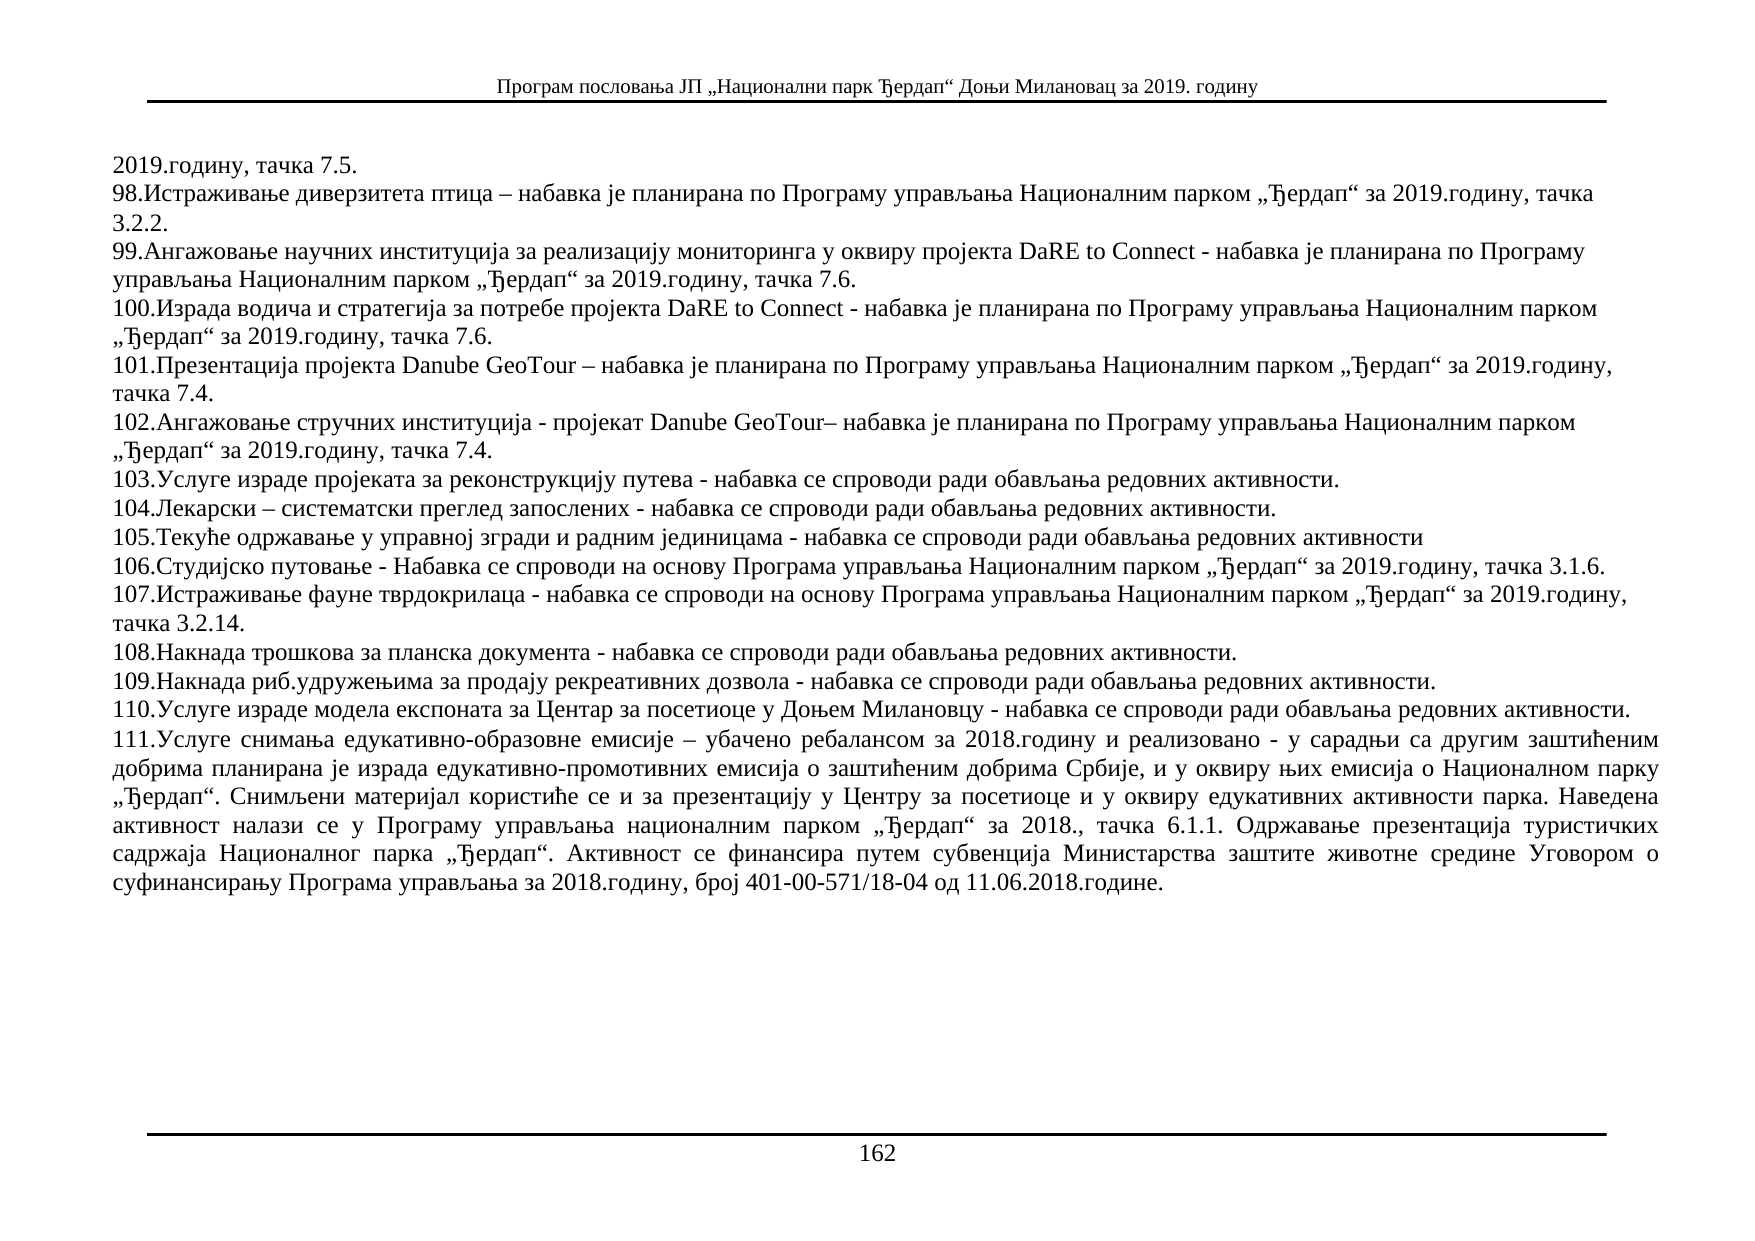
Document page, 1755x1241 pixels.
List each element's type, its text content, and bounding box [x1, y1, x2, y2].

list Израда водича и стратегија за потребе пројекта DaRE to Connect - набавка је планирана по Програму управљања Националним парком „Ђердап“ за 2019.годину, тачка 7.6. [112, 294, 1661, 350]
list Накнада трошкова за планска документа - набавка се спроводи ради обављања редовних активности. [112, 637, 1661, 666]
text 2019.годину, тачка 7.5. [112, 150, 1661, 178]
list Текуће одржавање у управној згради и радним јединицама - набавка се спроводи ради обављања редовних активности [112, 522, 1661, 551]
list Презентација пројекта Danube GeoTour – набавка је планирана по Програму управљања Националним парком „Ђердап“ за 2019.годину, тачка 7.4. [112, 352, 1661, 407]
list Услуге израде пројеката за реконструкцију путева - набавка се спроводи ради обављања редовних активности. [112, 464, 1661, 493]
list Лекарски – систематски преглед запослених - набавка се спроводи ради обављања редовних активности. [112, 493, 1661, 522]
text тачка 3.2.14. [112, 608, 1661, 637]
list Студијско путовање - Набавка се спроводи на основу Програма управљања Националним парком „Ђердап“ за 2019.годину, тачка 3.1.6. [112, 551, 1661, 579]
list Ангажовање стручних институција - пројекат Danube GeoTour– набавка је планирана по Програму управљања Националним парком „Ђердап“ за 2019.годину, тачка 7.4. [112, 409, 1659, 464]
list Услуге снимања едукативно-образовне емисије – убачено ребалансом за 2018.годину и реализовано - у сарадњи са другим заштићеним добрима планирана је израда едукативно-промотивних емисија о заштићеним добрима Србије, и у оквиру њих емисија о Националном парку „Ђердап“. Снимљени материјал користиће се и за презентацију у Центру за посетиоце и у оквиру едукативних активности парка. Наведена активност налази се у Програму управљања националним парком „Ђердап“ за 2018., тачка 6.1.1. Одржавање презентација туристичких садржаја Националног парка „Ђердап“. Активност се финансира путем субвенција Министарства заштите животне средине Уговором о суфинансирању Програма управљања за 2018.годину, број 401-00-571/18-04 од 11.06.2018.године. [112, 724, 1661, 896]
list Накнада риб.удружењима за продају рекреативних дозвола - набавка се спроводи ради обављања редовних активности. [112, 666, 1661, 694]
list Истраживање фауне тврдокрилаца - набавка се спроводи на основу Програма управљања Националним парком „Ђердап“ за 2019.годину, [112, 579, 1661, 608]
list Ангажовање научних институција за реализацију мониторинга у оквиру пројекта DaRE to Connect - набавка је планирана по Програму управљања Националним парком „Ђердап“ за 2019.годину, тачка 7.6. [112, 237, 1661, 293]
list Услуге израде модела експоната за Центар за посетиоце у Доњем Милановцу - набавка се спроводи ради обављања редовних активности. [112, 694, 1661, 723]
text 162 [112, 1138, 1643, 1167]
list Истраживање диверзитета птица – набавка је планирана по Програму управљања Националним парком „Ђердап“ за 2019.годину, тачка [112, 178, 1661, 207]
text Програм пословања ЈП „Национални парк Ђердап“ Доњи Милановац за 2019. годину [112, 74, 1643, 98]
